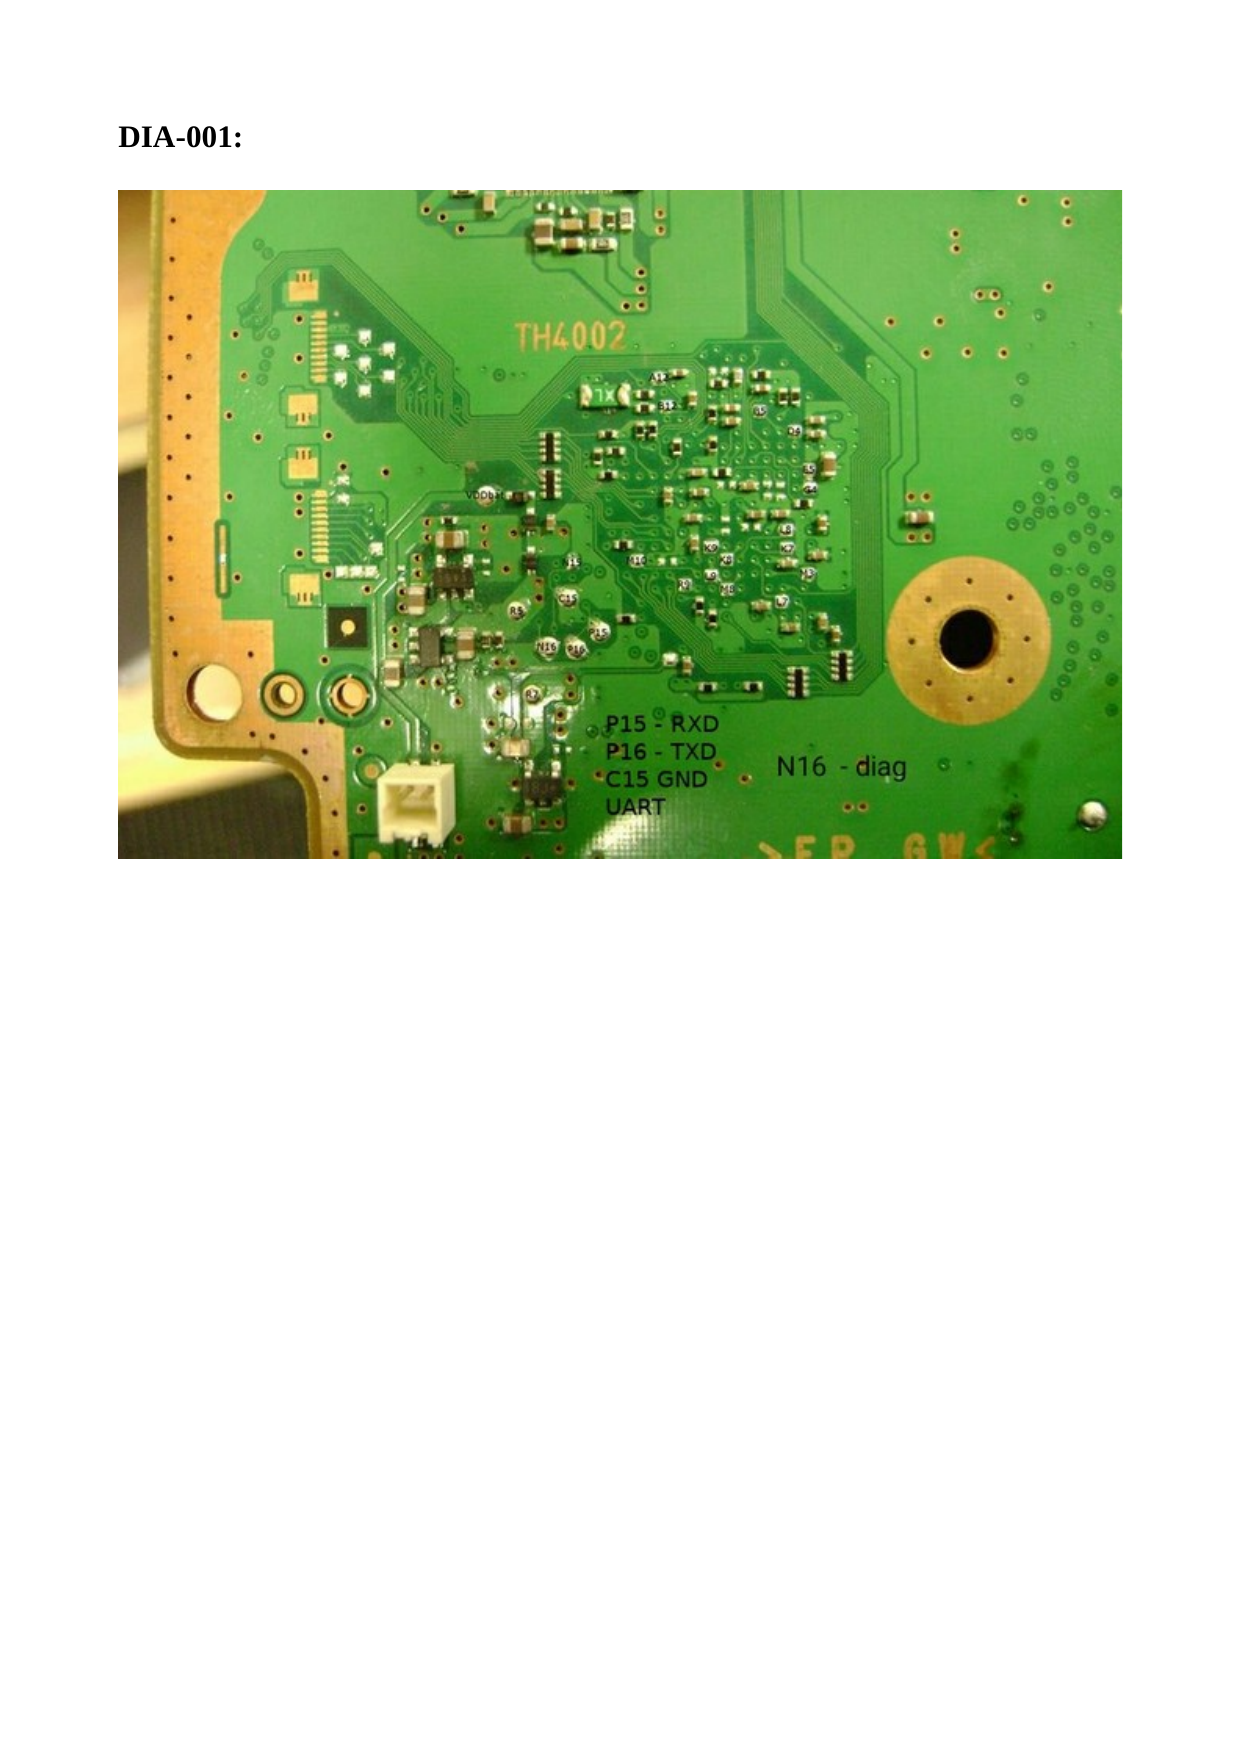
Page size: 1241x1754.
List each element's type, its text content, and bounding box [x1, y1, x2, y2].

picture [118, 190, 1123, 859]
text DIA-001: [118, 118, 1122, 154]
